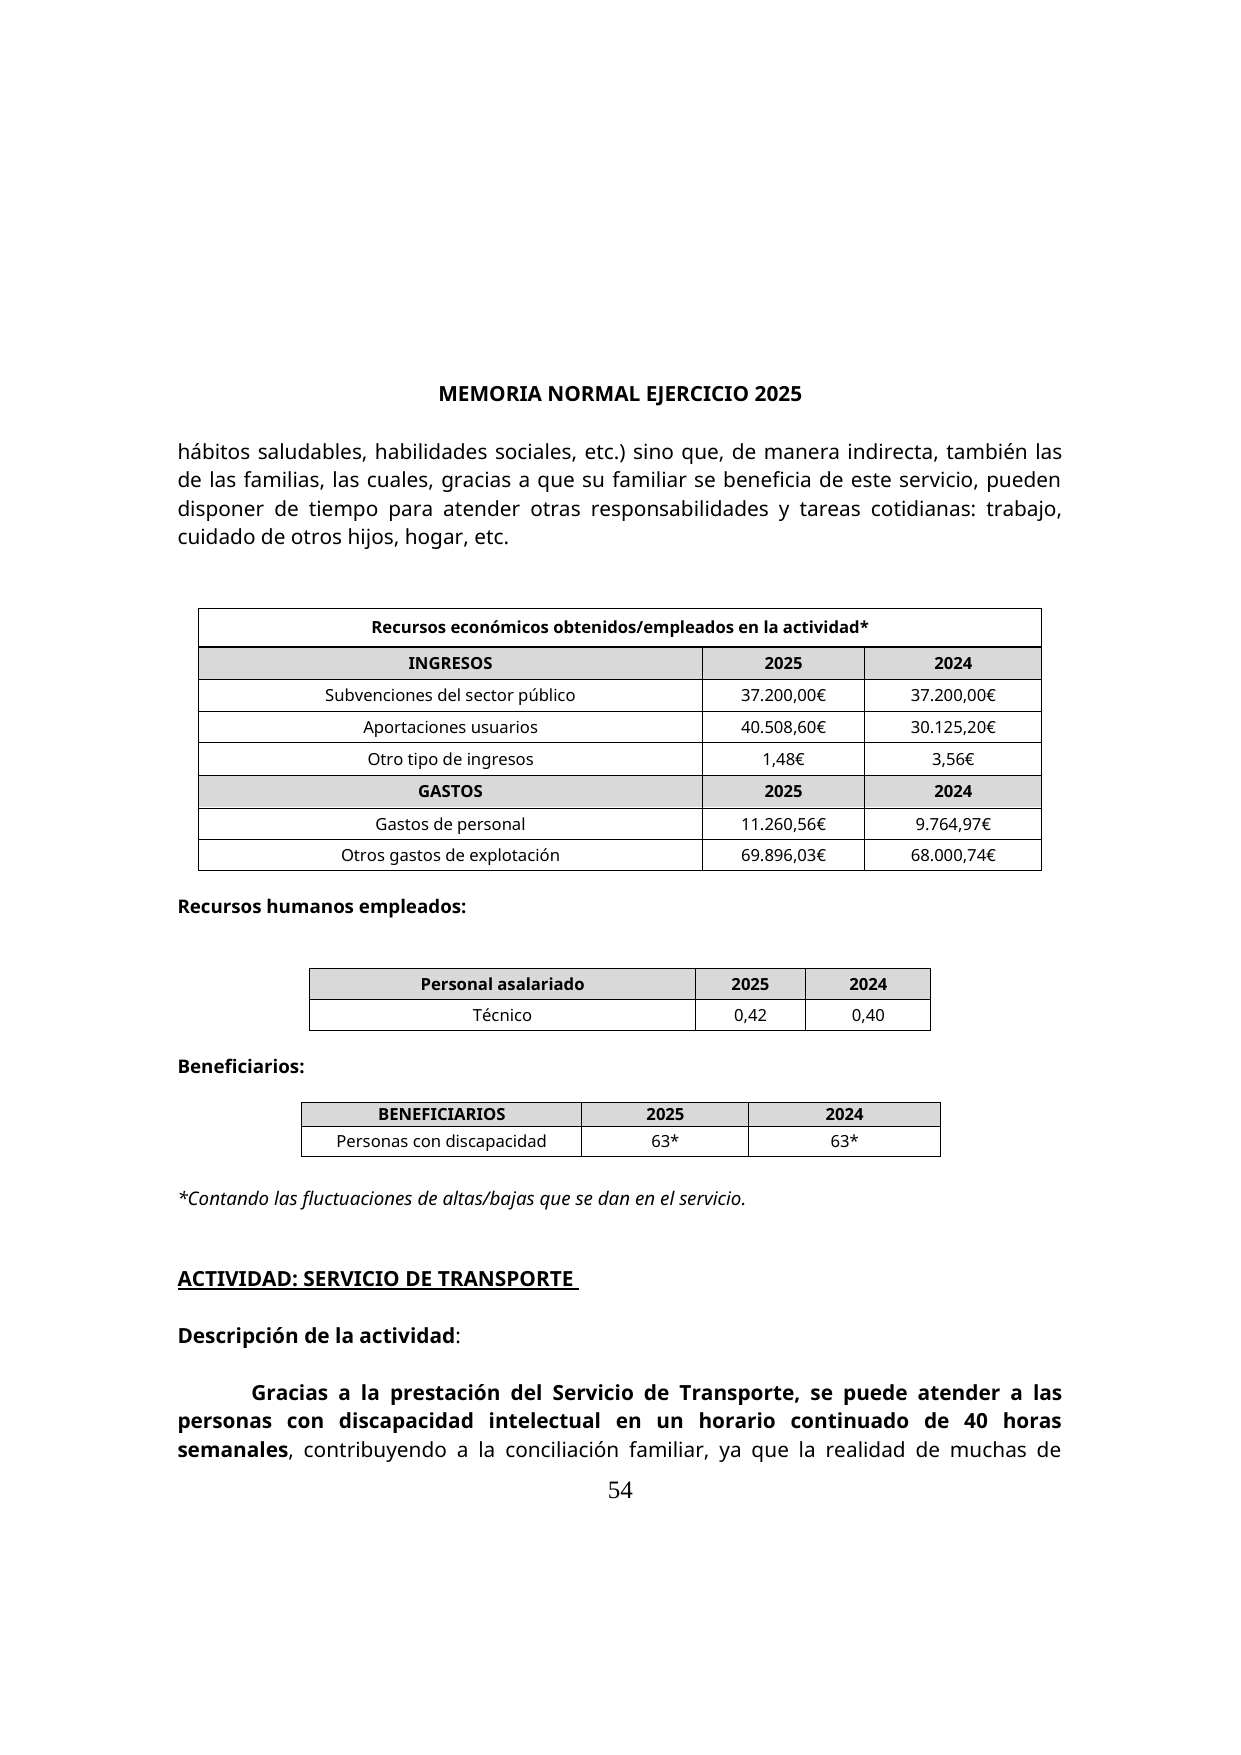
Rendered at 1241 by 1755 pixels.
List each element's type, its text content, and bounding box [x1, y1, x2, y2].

table_cell Técnico [310, 1000, 695, 1030]
text Descripción de la actividad: [177, 1321, 1063, 1349]
text *Contando las fluctuaciones de altas/bajas que se dan en el servicio. [177, 1157, 1063, 1211]
table_cell 69.896,03€ [703, 840, 864, 870]
table_cell INGRESOS [199, 648, 702, 679]
table_cell 40.508,60€ [703, 712, 864, 742]
table_cell 2024 [865, 648, 1041, 679]
table_cell 3,56€ [865, 743, 1041, 774]
table_header 2025 [582, 1103, 748, 1126]
table_header Personal asalariado [310, 969, 695, 999]
text hábitos saludables, habilidades sociales, etc.) sino que, de manera indirecta, también las de las familias, las cuales, gracias a que su familiar se beneficia de este servicio, pueden disponer de tiempo para atender otras responsabilidades y tareas cotidianas: trabajo, cuidado de otros hijos, hogar, etc. [177, 437, 1063, 551]
table_header Recursos económicos obtenidos/empleados en la actividad* [199, 609, 1041, 646]
table_cell 63* [582, 1127, 748, 1156]
table_cell 2025 [703, 648, 864, 679]
text Recursos humanos empleados: [177, 894, 1063, 919]
table_cell 37.200,00€ [703, 680, 864, 711]
table_cell 37.200,00€ [865, 680, 1041, 711]
table_header 2024 [749, 1103, 940, 1126]
table_cell Otro tipo de ingresos [199, 743, 702, 774]
table_cell Aportaciones usuarios [199, 712, 702, 742]
table_cell 30.125,20€ [865, 712, 1041, 742]
table_cell 9.764,97€ [865, 809, 1041, 839]
table_cell Subvenciones del sector público [199, 680, 702, 711]
table_cell GASTOS [199, 776, 702, 807]
table_cell 2024 [865, 776, 1041, 807]
table_cell 63* [749, 1127, 940, 1156]
table_cell 2025 [703, 776, 864, 807]
table_cell 0,42 [696, 1000, 805, 1030]
table_cell Otros gastos de explotación [199, 840, 702, 870]
text ACTIVIDAD: SERVICIO DE TRANSPORTE [177, 1264, 1063, 1293]
text Gracias a la prestación del Servicio de Transporte, se puede atender a las personas con discapacidad intelectual en un horario continuado de 40 horas semanales, contribuyendo a la conciliación familiar, ya que la realidad de muchas de [177, 1378, 1063, 1463]
text Beneficiarios: [177, 1054, 1063, 1079]
table_cell 68.000,74€ [865, 840, 1041, 870]
table_cell 11.260,56€ [703, 809, 864, 839]
table_cell Gastos de personal [199, 809, 702, 839]
table_cell 1,48€ [703, 743, 864, 774]
table_header BENEFICIARIOS [302, 1103, 581, 1126]
table_header 2024 [806, 969, 930, 999]
table_cell Personas con discapacidad [302, 1127, 581, 1156]
table_header 2025 [696, 969, 805, 999]
table_cell 0,40 [806, 1000, 930, 1030]
